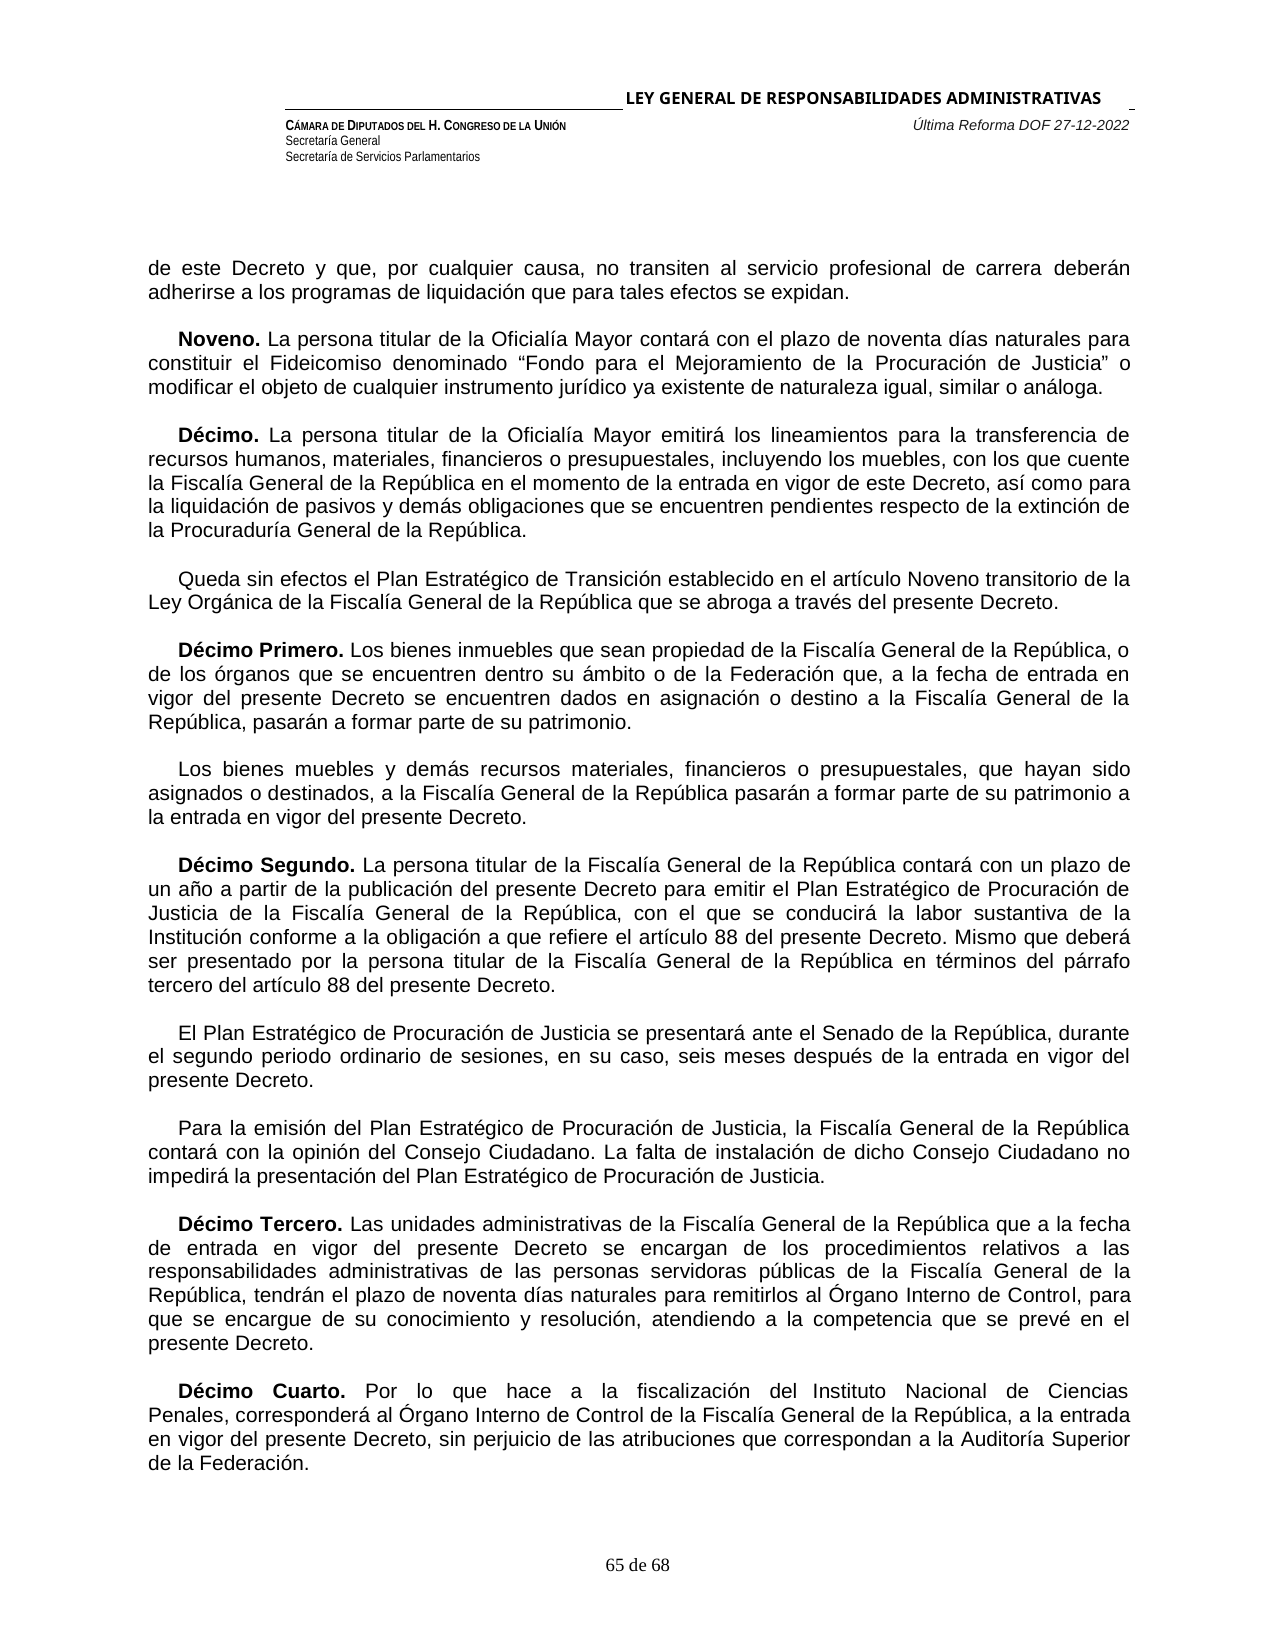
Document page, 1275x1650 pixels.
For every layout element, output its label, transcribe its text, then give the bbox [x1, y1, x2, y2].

text Los bienes muebles y demás recursos materiales, financieros o presupuestales, que hayan sido asignados o destinados, a la Fiscalía General de la República pasarán a formar parte de su patrimonio a la entrada en vigor del presente Decreto. [148, 757, 1130, 829]
text Décimo Cuarto. Por lo que hace a la fiscalización del Instituto Nacional de Ciencias Penales, corresponderá al Órgano Interno de Control de la Fiscalía General de la República, a la entrada en vigor del presente Decreto, sin perjuicio de las atribuciones que correspondan a la Auditoría Superior de la Federación. [148, 1379, 1130, 1475]
text Noveno. La persona titular de la Oficialía Mayor contará con el plazo de noventa días naturales para constituir el Fideicomiso denominado “Fondo para el Mejoramiento de la Procuración de Justicia” o modificar el objeto de cualquier instrumento jurídico ya existente de naturaleza igual, similar o análoga. [148, 327, 1131, 399]
text de este Decreto y que, por cualquier causa, no transiten al servicio profesional de carrera deberán adherirse a los programas de liquidación que para tales efectos se expidan. [148, 256, 1131, 303]
text Décimo Tercero. Las unidades administrativas de la Fiscalía General de la República que a la fecha de entrada en vigor del presente Decreto se encargan de los procedimientos relativos a las responsabilidades administrativas de las personas servidoras públicas de la Fiscalía General de la República, tendrán el plazo de noventa días naturales para remitirlos al Órgano Interno de Control, para que se encargue de su conocimiento y resolución, atendiendo a la competencia que se prevé en el presente Decreto. [148, 1211, 1131, 1355]
text El Plan Estratégico de Procuración de Justicia se presentará ante el Senado de la República, durante el segundo periodo ordinario de sesiones, en su caso, seis meses después de la entrada en vigor del presente Decreto. [148, 1020, 1130, 1092]
text Décimo Primero. Los bienes inmuebles que sean propiedad de la Fiscalía General de la República, o de los órganos que se encuentren dentro su ámbito o de la Federación que, a la fecha de entrada en vigor del presente Decreto se encuentren dados en asignación o destino a la Fiscalía General de la República, pasarán a formar parte de su patrimonio. [148, 638, 1130, 734]
text Ley Orgánica de la Fiscalía General de la República que se abroga a través del presente Decreto. [148, 590, 1148, 614]
text Décimo Segundo. La persona titular de la Fiscalía General de la República contará con un plazo de un año a partir de la publicación del presente Decreto para emitir el Plan Estratégico de Procuración de Justicia de la Fiscalía General de la República, con el que se conducirá la labor sustantiva de la Institución conforme a la obligación a que refiere el artículo 88 del presente Decreto. Mismo que deberá ser presentado por la persona titular de la Fiscalía General de la República en términos del párrafo tercero del artículo 88 del presente Decreto. [148, 853, 1131, 997]
text Décimo. La persona titular de la Oficialía Mayor emitirá los lineamientos para la transferencia de recursos humanos, materiales, financieros o presupuestales, incluyendo los muebles, con los que cuente la Fiscalía General de la República en el momento de la entrada en vigor de este Decreto, así como para la liquidación de pasivos y demás obligaciones que se encuentren pendientes respecto de la extinción de la Procuraduría General de la República. [148, 422, 1130, 542]
text Queda sin efectos el Plan Estratégico de Transición establecido en el artículo Noveno transitorio de la [178, 566, 1148, 590]
text Para la emisión del Plan Estratégico de Procuración de Justicia, la Fiscalía General de la República contará con la opinión del Consejo Ciudadano. La falta de instalación de dicho Consejo Ciudadano no impedirá la presentación del Plan Estratégico de Procuración de Justicia. [148, 1116, 1130, 1187]
